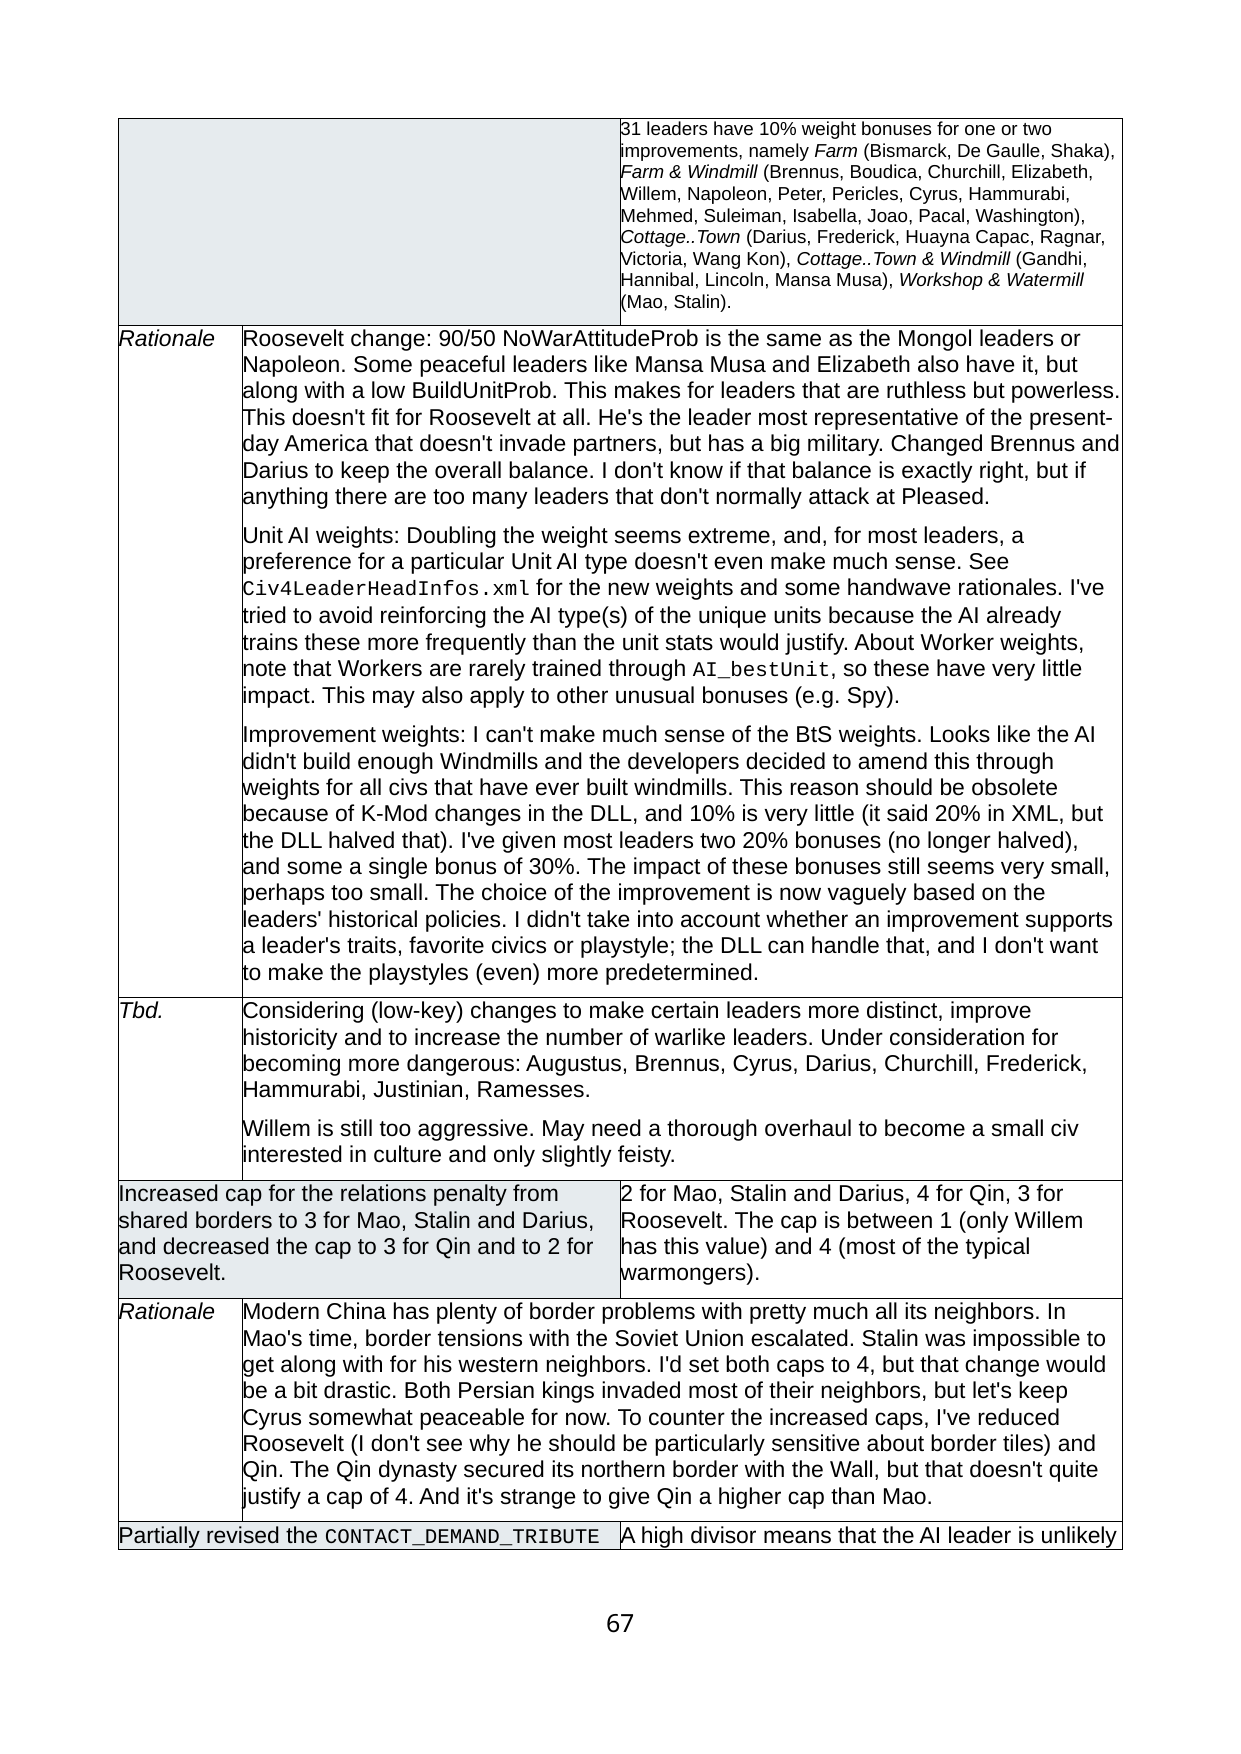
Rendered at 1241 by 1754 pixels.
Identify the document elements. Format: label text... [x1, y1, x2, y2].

table_cell A high divisor means that the AI leader is unlikely [621, 1522, 1122, 1549]
table_cell Roosevelt change: 90/50 NoWarAttitudeProb is the same as the Mongol leaders or Napoleon. Some peaceful leaders like Mansa Musa and Elizabeth also have it, but along with a low BuildUnitProb. This makes for leaders that are ruthless but powerless. This doesn't fit for Roosevelt at all. He's the leader most representative of the present-day America that doesn't invade partners, but has a big military. Changed Brennus and Darius to keep the overall balance. I don't know if that balance is exactly right, but if anything there are too many leaders that don't normally attack at Pleased. Unit AI weights: Doubling the weight seems extreme, and, for most leaders, a preference for a particular Unit AI type doesn't even make much sense. See Civ4LeaderHeadInfos.xml for the new weights and some handwave rationales. I've tried to avoid reinforcing the AI type(s) of the unique units because the AI already trains these more frequently than the unit stats would justify. About Worker weights, note that Workers are rarely trained through AI_bestUnit, so these have very little impact. This may also apply to other unusual bonuses (e.g. Spy). Improvement weights: I can't make much sense of the BtS weights. Looks like the AI didn't build enough Windmills and the developers decided to amend this through weights for all civs that have ever built windmills. This reason should be obsolete because of K-Mod changes in the DLL, and 10% is very little (it said 20% in XML, but the DLL halved that). I've given most leaders two 20% bonuses (no longer halved), and some a single bonus of 30%. The impact of these bonuses still seems very small, perhaps too small. The choice of the improvement is now vaguely based on the leaders' historical policies. I didn't take into account whether an improvement supports a leader's traits, favorite civics or playstyle; the DLL can handle that, and I don't want to make the playstyles (even) more predetermined. [243, 326, 1122, 997]
table_cell Rationale [119, 326, 242, 997]
table_cell [119, 119, 620, 325]
table_cell Rationale [119, 1299, 242, 1521]
table_cell Tbd. [119, 998, 242, 1180]
table_cell Considering (low-key) changes to make certain leaders more distinct, improve historicity and to increase the number of warlike leaders. Under consideration for becoming more dangerous: Augustus, Brennus, Cyrus, Darius, Churchill, Frederick, Hammurabi, Justinian, Ramesses. Willem is still too aggressive. May need a thorough overhaul to become a small civ interested in culture and only slightly feisty. [243, 998, 1122, 1180]
table_cell Increased cap for the relations penalty from shared borders to 3 for Mao, Stalin and Darius, and decreased the cap to 3 for Qin and to 2 for Roosevelt. [119, 1181, 620, 1298]
table_cell Partially revised the CONTACT_DEMAND_TRIBUTE [119, 1522, 620, 1549]
table_cell 31 leaders have 10% weight bonuses for one or two improvements, namely Farm (Bismarck, De Gaulle, Shaka), Farm & Windmill (Brennus, Boudica, Churchill, Elizabeth, Willem, Napoleon, Peter, Pericles, Cyrus, Hammurabi, Mehmed, Suleiman, Isabella, Joao, Pacal, Washington), Cottage..Town (Darius, Frederick, Huayna Capac, Ragnar, Victoria, Wang Kon), Cottage..Town & Windmill (Gandhi, Hannibal, Lincoln, Mansa Musa), Workshop & Watermill (Mao, Stalin). [621, 119, 1122, 325]
table_cell 2 for Mao, Stalin and Darius, 4 for Qin, 3 for Roosevelt. The cap is between 1 (only Willem has this value) and 4 (most of the typical warmongers). [621, 1181, 1122, 1298]
table_cell Modern China has plenty of border problems with pretty much all its neighbors. In Mao's time, border tensions with the Soviet Union escalated. Stalin was impossible to get along with for his western neighbors. I'd set both caps to 4, but that change would be a bit drastic. Both Persian kings invaded most of their neighbors, but let's keep Cyrus somewhat peaceable for now. To counter the increased caps, I've reduced Roosevelt (I don't see why he should be particularly sensitive about border tiles) and Qin. The Qin dynasty secured its northern border with the Wall, but that doesn't quite justify a cap of 4. And it's strange to give Qin a higher cap than Mao. [243, 1299, 1122, 1521]
